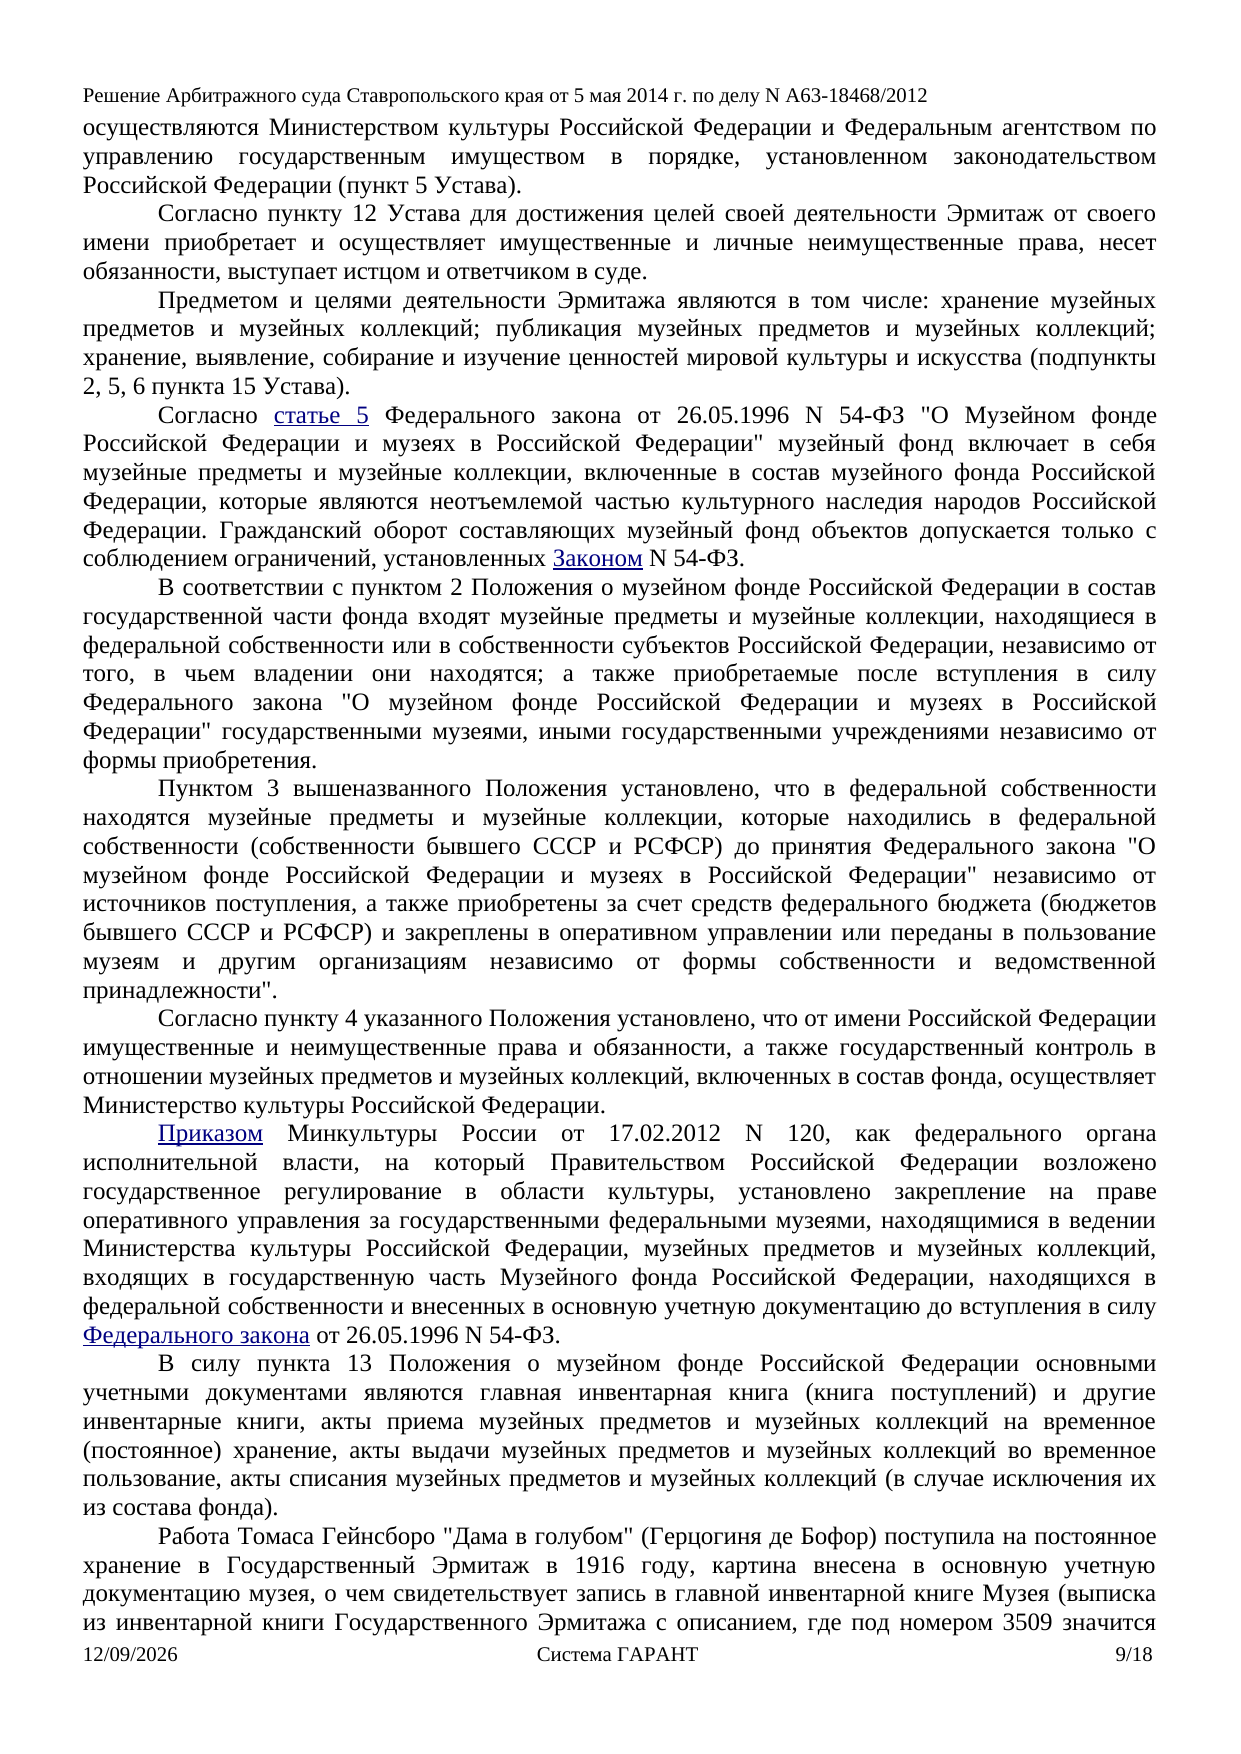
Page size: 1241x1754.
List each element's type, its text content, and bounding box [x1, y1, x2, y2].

text В соответствии с пунктом 2 Положения о музейном фонде Российской Федерации в состав государственной части фонда входят музейные предметы и музейные коллекции, находящиеся в федеральной собственности или в собственности субъектов Российской Федерации, независимо от того, в чьем владении они находятся; а также приобретаемые после вступления в силу Федерального закона "О музейном фонде Российской Федерации и музеях в Российской Федерации" государственными музеями, иными государственными учреждениями независимо от формы приобретения. [83, 572, 1157, 773]
text Приказом Минкультуры России от 17.02.2012 N 120, как федерального органа исполнительной власти, на который Правительством Российской Федерации возложено государственное регулирование в области культуры, установлено закрепление на праве оперативного управления за государственными федеральными музеями, находящимися в ведении Министерства культуры Российской Федерации, музейных предметов и музейных коллекций, входящих в государственную часть Музейного фонда Российской Федерации, находящихся в федеральной собственности и внесенных в основную учетную документацию до вступления в силу Федерального закона от 26.05.1996 N 54-ФЗ. [83, 1118, 1157, 1348]
text Согласно пункту 12 Устава для достижения целей своей деятельности Эрмитаж от своего имени приобретает и осуществляет имущественные и личные неимущественные права, несет обязанности, выступает истцом и ответчиком в суде. [83, 198, 1157, 285]
text Предметом и целями деятельности Эрмитажа являются в том числе: хранение музейных предметов и музейных коллекций; публикация музейных предметов и музейных коллекций; хранение, выявление, собирание и изучение ценностей мировой культуры и искусства (подпункты 2, 5, 6 пункта 15 Устава). [83, 285, 1157, 400]
text В силу пункта 13 Положения о музейном фонде Российской Федерации основными учетными документами являются главная инвентарная книга (книга поступлений) и другие инвентарные книги, акты приема музейных предметов и музейных коллекций на временное (постоянное) хранение, акты выдачи музейных предметов и музейных коллекций во временное пользование, акты списания музейных предметов и музейных коллекций (в случае исключения их из состава фонда). [83, 1348, 1157, 1521]
text Пунктом 3 вышеназванного Положения установлено, что в федеральной собственности находятся музейные предметы и музейные коллекции, которые находились в федеральной собственности (собственности бывшего СССР и РСФСР) до принятия Федерального закона "О музейном фонде Российской Федерации и музеях в Российской Федерации" независимо от источников поступления, а также приобретены за счет средств федерального бюджета (бюджетов бывшего СССР и РСФСР) и закреплены в оперативном управлении или переданы в пользование музеям и другим организациям независимо от формы собственности и ведомственной принадлежности". [83, 773, 1157, 1003]
text Согласно пункту 4 указанного Положения установлено, что от имени Российской Федерации имущественные и неимущественные права и обязанности, а также государственный контроль в отношении музейных предметов и музейных коллекций, включенных в состав фонда, осуществляет Министерство культуры Российской Федерации. [83, 1003, 1157, 1118]
text осуществляются Министерством культуры Российской Федерации и Федеральным агентством по управлению государственным имуществом в порядке, установленном законодательством Российской Федерации (пункт 5 Устава). [83, 112, 1157, 198]
text Работа Томаса Гейнсборо "Дама в голубом" (Герцогиня де Бофор) поступила на постоянное хранение в Государственный Эрмитаж в 1916 году, картина внесена в основную учетную документацию музея, о чем свидетельствует запись в главной инвентарной книге Музея (выписка из инвентарной книги Государственного Эрмитажа с описанием, где под номером 3509 значится [83, 1521, 1157, 1636]
text Согласно статье 5 Федерального закона от 26.05.1996 N 54-ФЗ "О Музейном фонде Российской Федерации и музеях в Российской Федерации" музейный фонд включает в себя музейные предметы и музейные коллекции, включенные в состав музейного фонда Российской Федерации, которые являются неотъемлемой частью культурного наследия народов Российской Федерации. Гражданский оборот составляющих музейный фонд объектов допускается только с соблюдением ограничений, установленных Законом N 54-ФЗ. [83, 400, 1157, 572]
